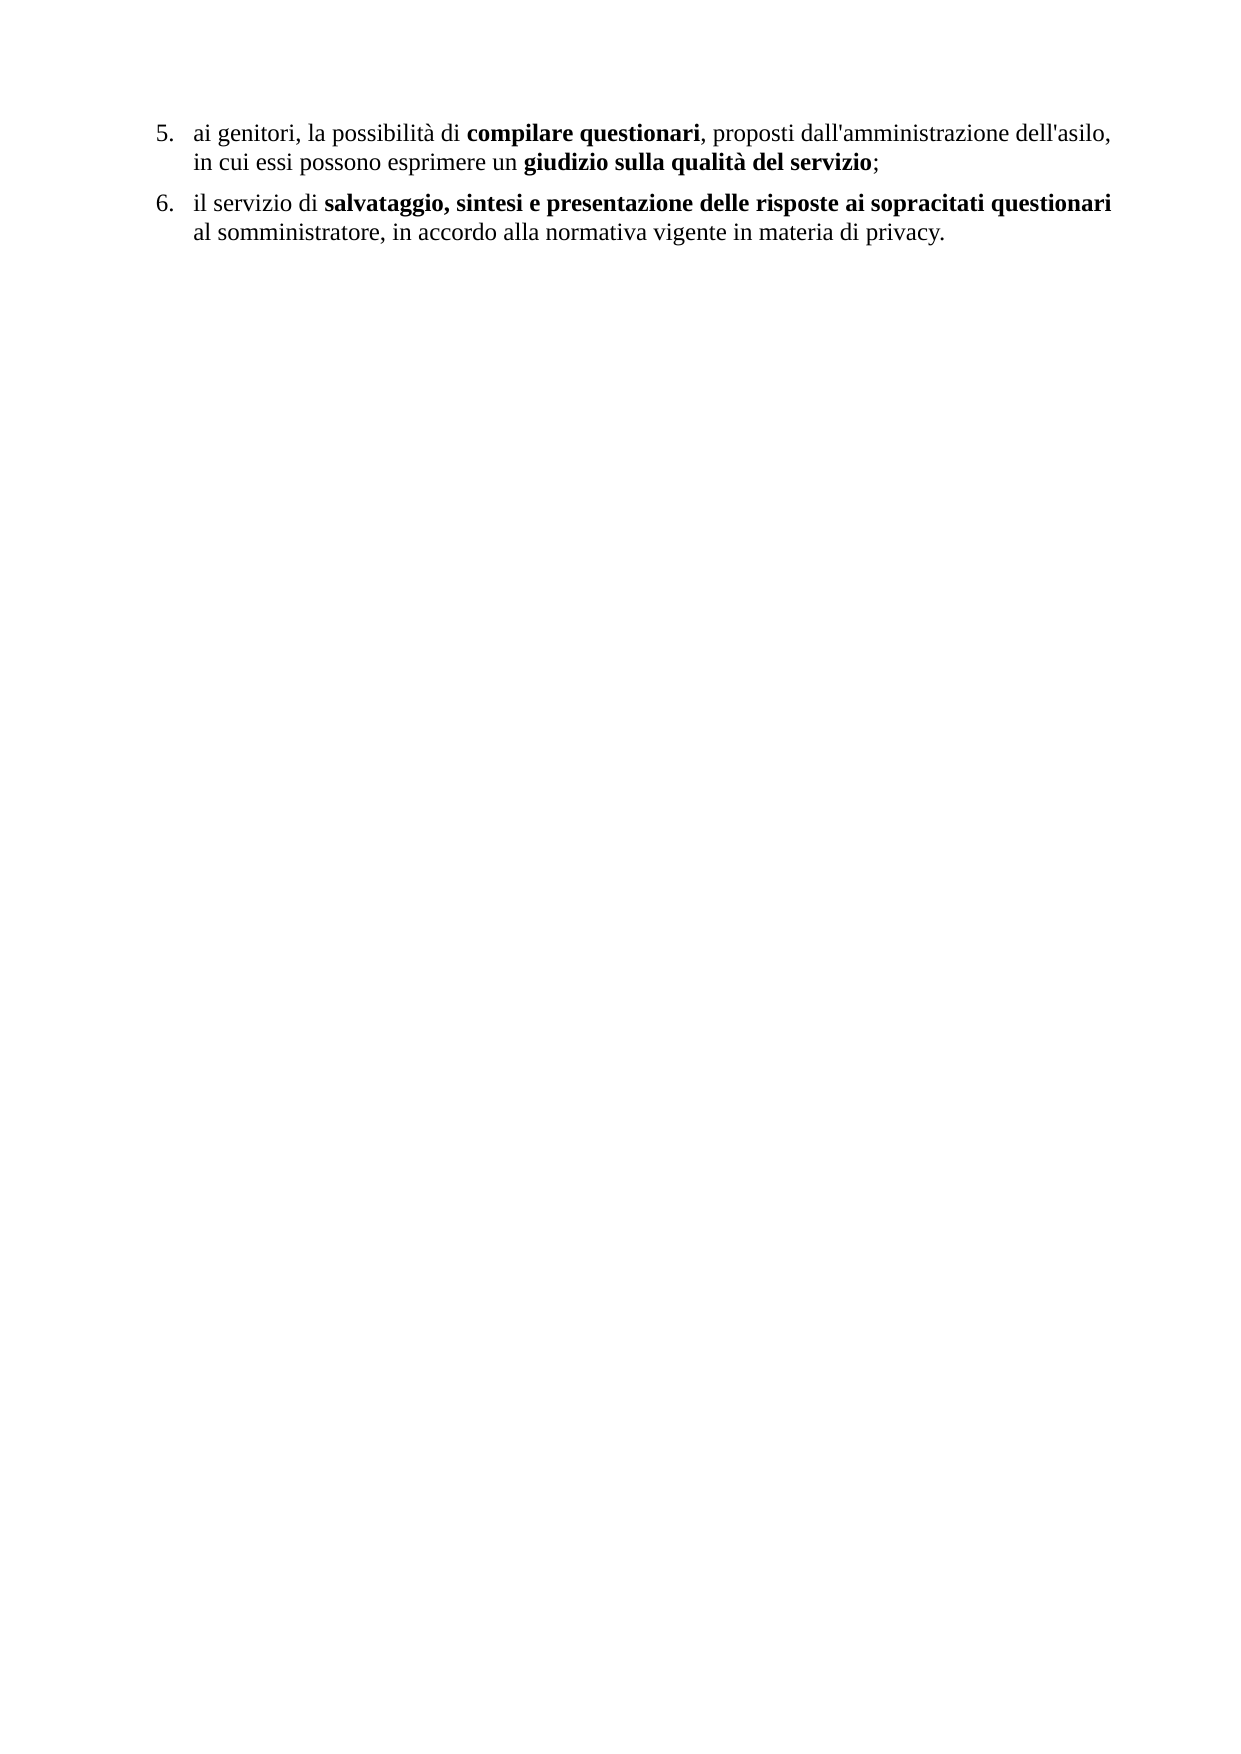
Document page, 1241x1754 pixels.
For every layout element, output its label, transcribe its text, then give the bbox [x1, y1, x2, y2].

list il servizio di salvataggio, sintesi e presentazione delle risposte ai sopracitati questionari al somministratore, in accordo alla normativa vigente in materia di privacy. [156, 188, 1122, 246]
list ai genitori, la possibilità di compilare questionari, proposti dall'amministrazione dell'asilo, in cui essi possono esprimere un giudizio sulla qualità del servizio; [156, 118, 1122, 176]
